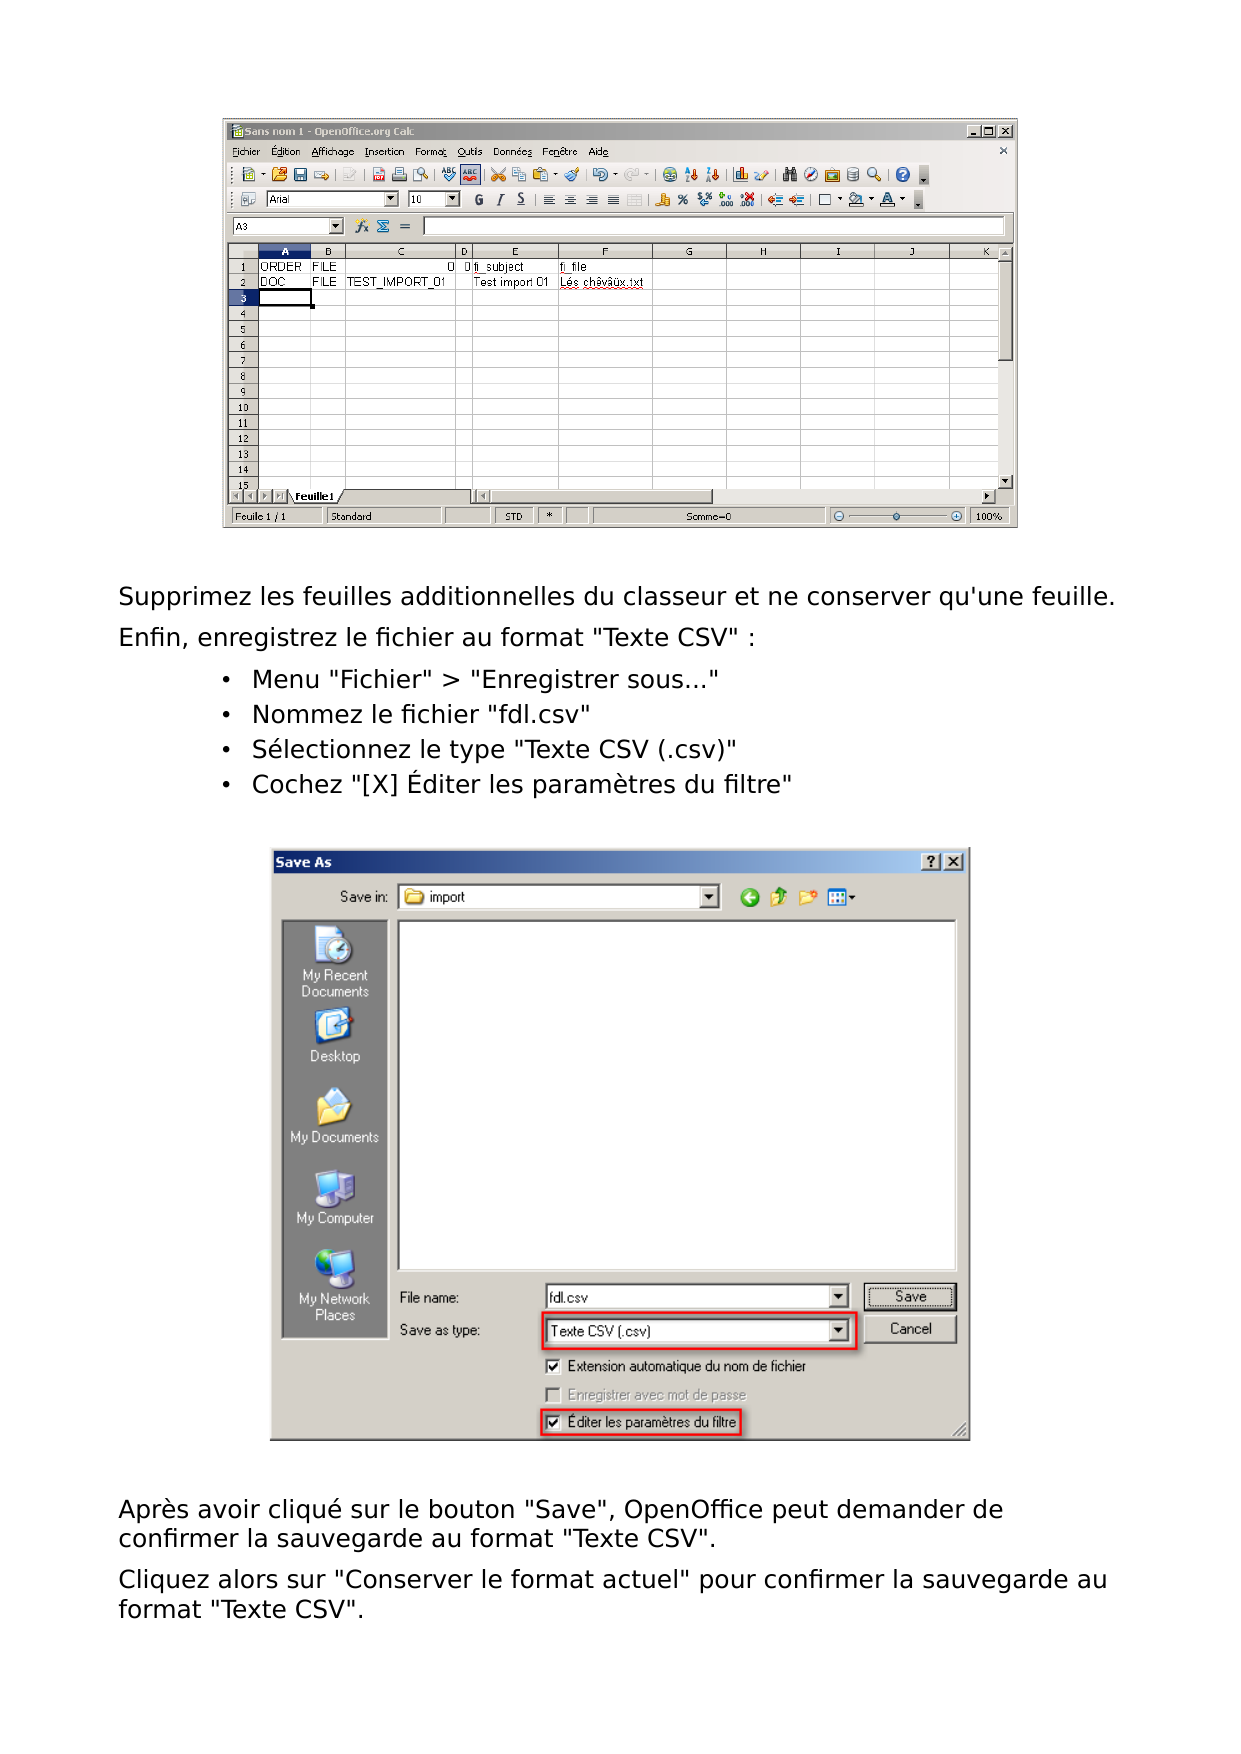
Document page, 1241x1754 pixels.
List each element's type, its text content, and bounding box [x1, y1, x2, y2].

text Après avoir cliqué sur le bouton "Save", OpenOffice peut demander de confirmer la sauvegarde au format "Texte CSV". [118, 1495, 1122, 1553]
list Nommez le fichier "fdl.csv" [222, 700, 1122, 729]
text Cliquez alors sur "Conserver le format actuel" pour confirmer la sauvegarde au format "Texte CSV". [118, 1566, 1122, 1624]
text Enfin, enregistrez le fichier au format "Texte CSV" : [118, 623, 1122, 652]
list Sélectionnez le type "Texte CSV (.csv)" [222, 735, 1122, 764]
list Menu "Fichier" > "Enregistrer sous..." [222, 665, 1122, 694]
text Supprimez les feuilles additionnelles du classeur et ne conserver qu'une feuille. [118, 582, 1122, 611]
picture [222, 118, 1018, 528]
list Cochez "[X] Éditer les paramètres du filtre" [222, 770, 1122, 799]
picture [269, 847, 971, 1441]
